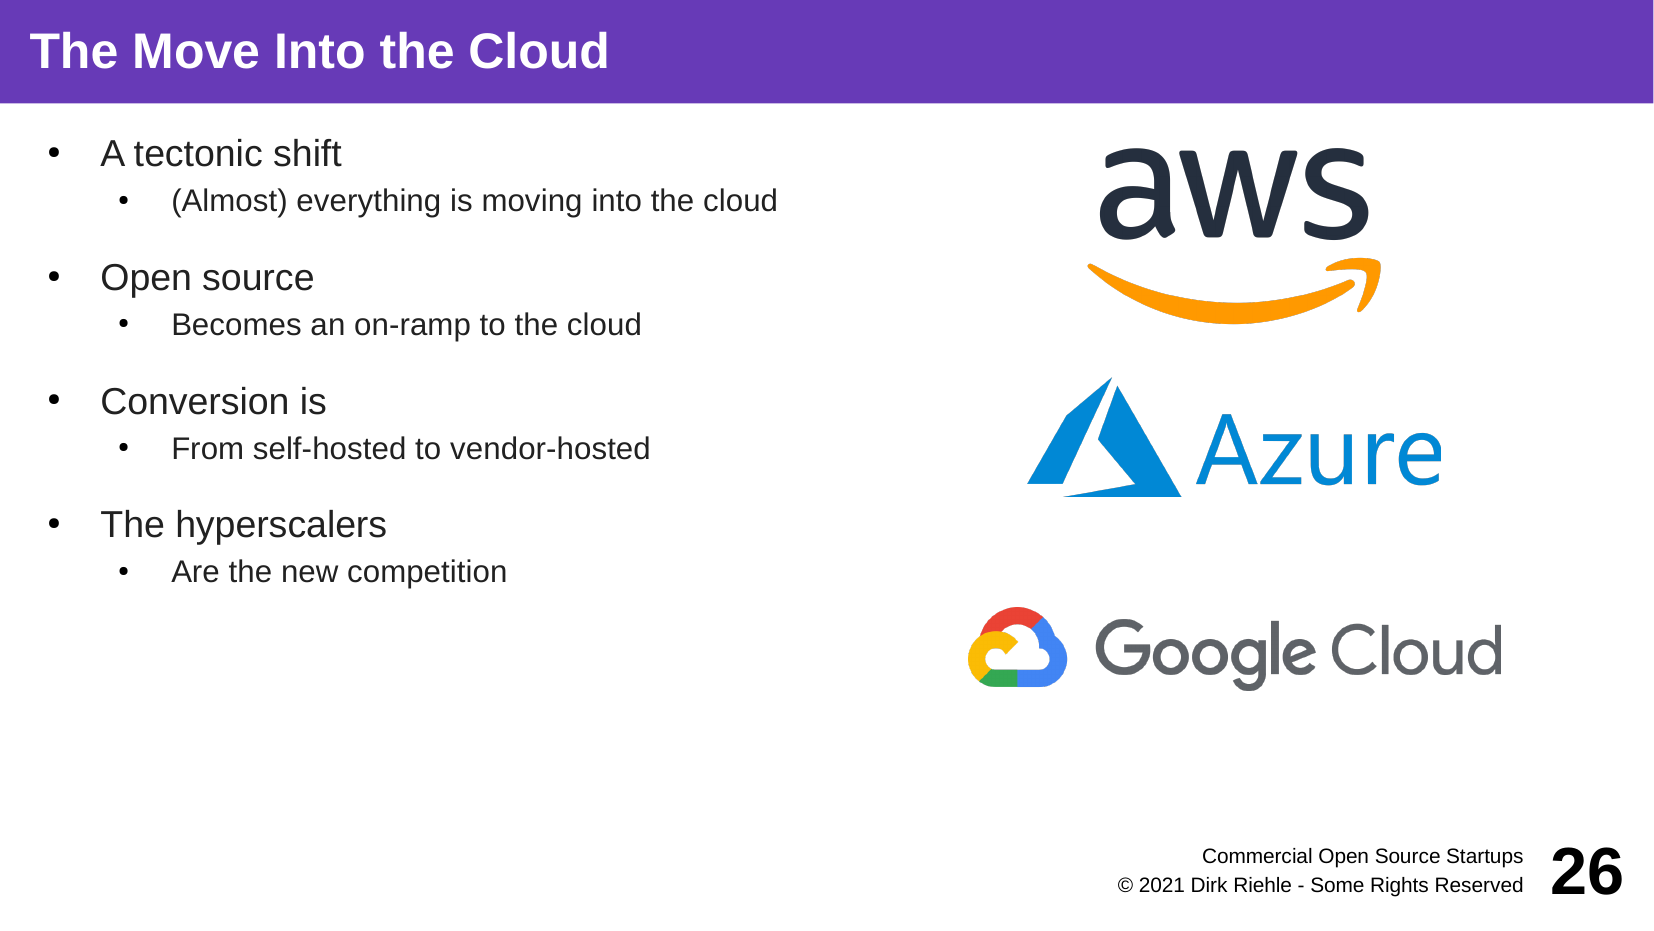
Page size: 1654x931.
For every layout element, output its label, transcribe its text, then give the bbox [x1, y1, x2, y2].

picture [1086, 147, 1382, 325]
list A tectonic shift (Almost) everything is moving into the cloud Open source Becomes an on-ramp to the cloud Conversion is From self-hosted to vendor-hosted The hyperscalers Are the new competition [29, 132, 808, 813]
picture [968, 607, 1501, 691]
title The Move Into the Cloud [0, 0, 1654, 104]
picture [1027, 377, 1441, 497]
